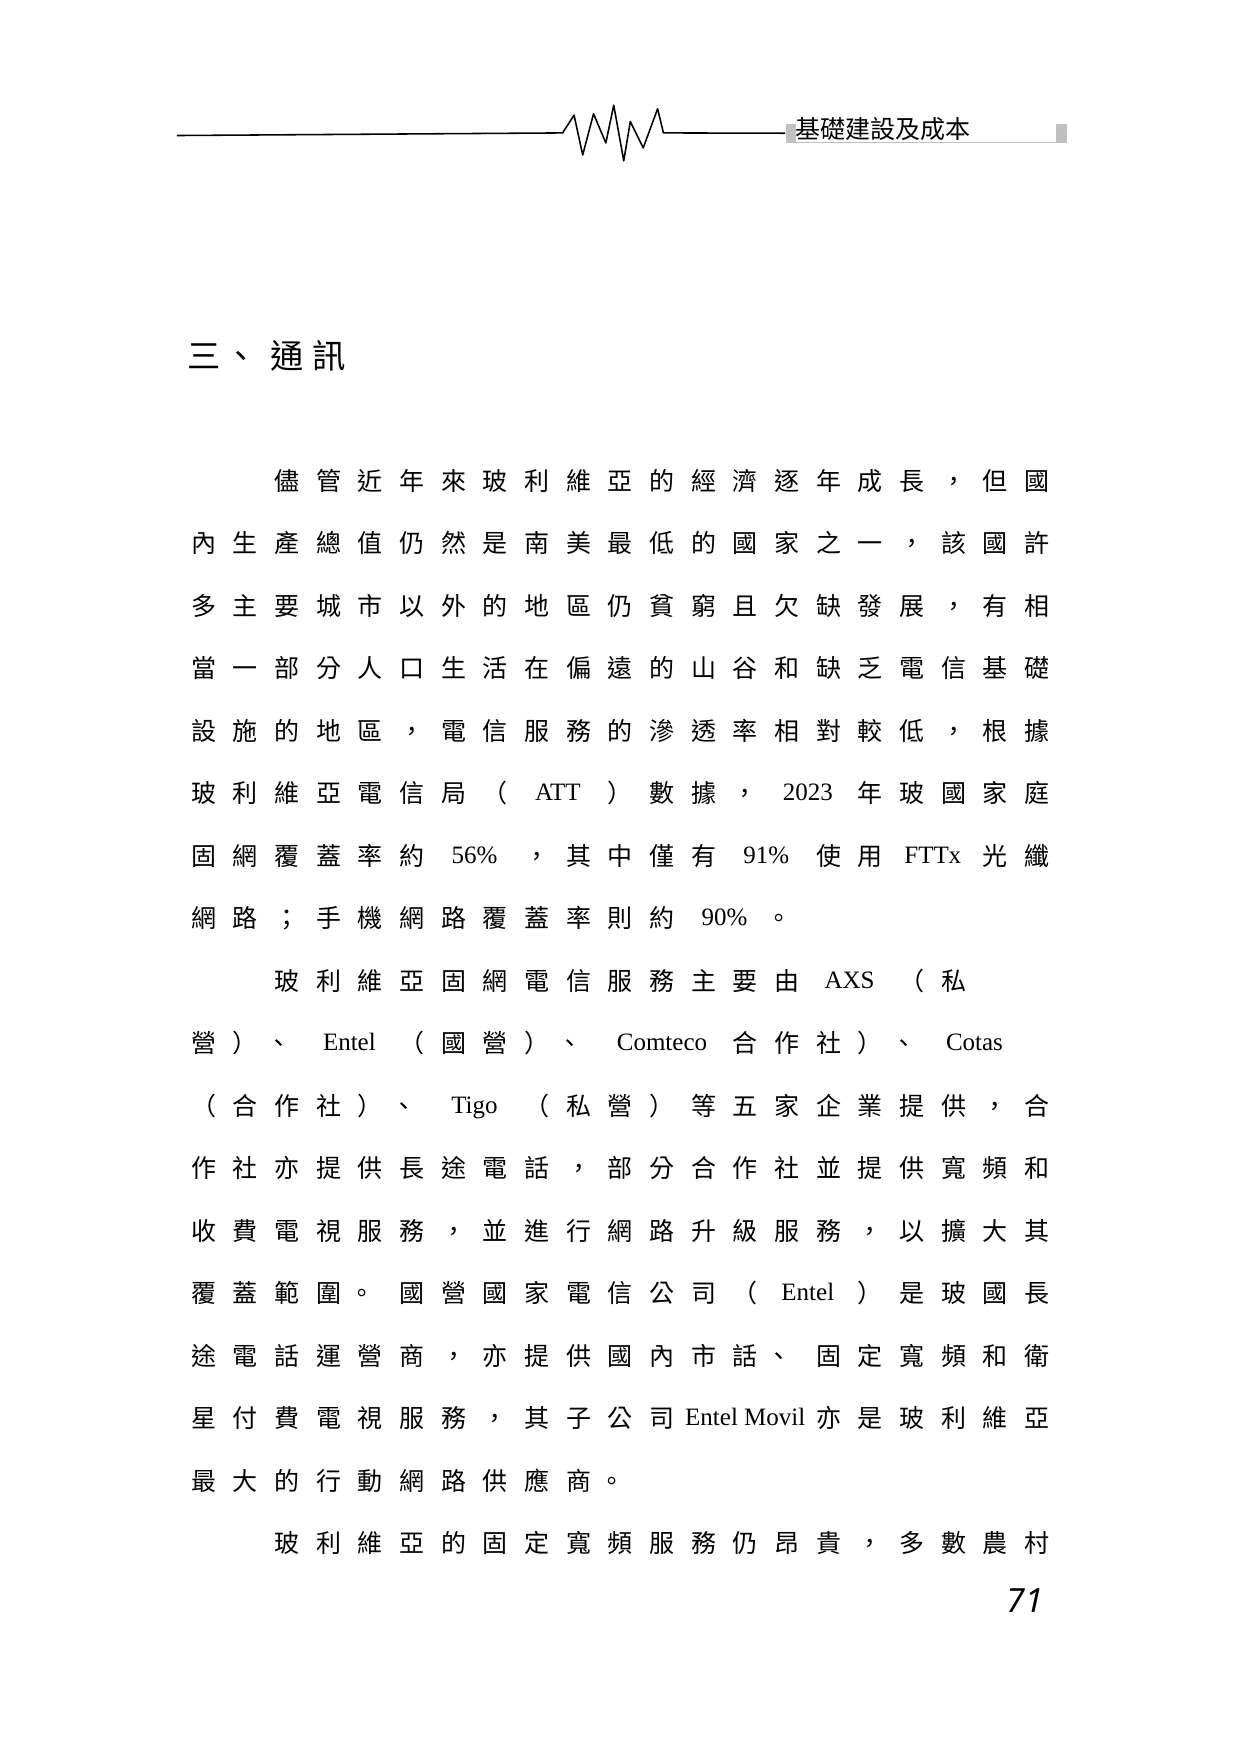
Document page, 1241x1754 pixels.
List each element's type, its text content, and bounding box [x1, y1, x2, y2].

text 玻利維亞的固定寬頻服務仍昂貴，多數農村 [183, 1500, 1058, 1563]
text 儘管近年來玻利維亞的經濟逐年成長，但國內生產總值仍然是南美最低的國家之一，該國許多主要城市以外的地區仍貧窮且欠缺發展，有相當一部分人口生活在偏遠的山谷和缺乏電信基礎設施的地區，電信服務的滲透率相對較低，根據玻利維亞電信局（ATT）數據，2023年玻國家庭固網覆蓋率約56%，其中僅有91%使用FTTx光纖網路；手機網路覆蓋率則約90%。 [183, 438, 1058, 938]
text 三、通訊 [183, 313, 1058, 375]
text 玻利維亞固網電信服務主要由AXS（私營）、Entel（國營）、Comteco合作社）、Cotas（合作社）、Tigo（私營）等五家企業提供，合作社亦提供長途電話，部分合作社並提供寬頻和收費電視服務，並進行網路升級服務，以擴大其覆蓋範圍。國營國家電信公司（Entel）是玻國長途電話運營商，亦提供國內市話、固定寬頻和衛星付費電視服務，其子公司Entel Movil亦是玻利維亞最大的行動網路供應商。 [183, 938, 1058, 1500]
